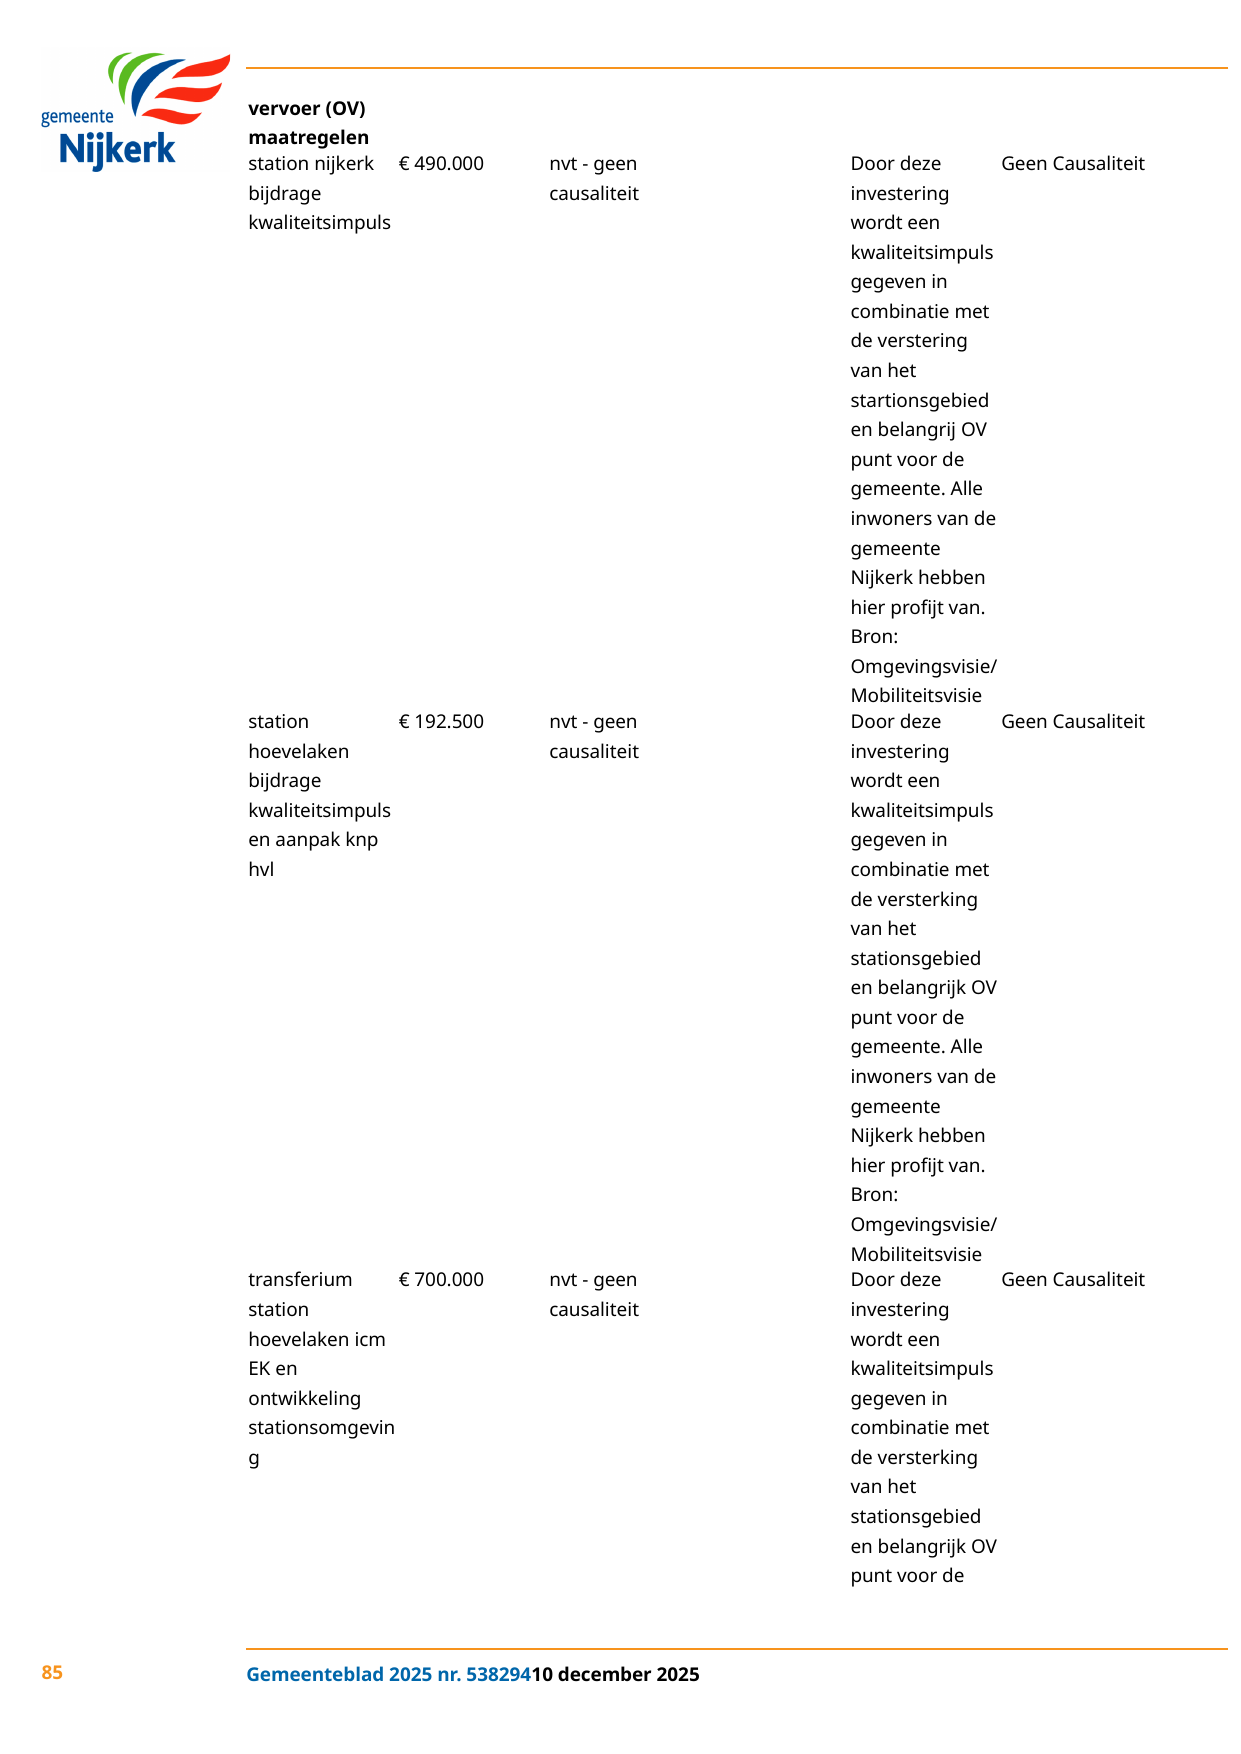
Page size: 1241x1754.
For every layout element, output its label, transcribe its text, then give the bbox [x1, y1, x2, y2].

table_cell [700, 1267, 850, 1588]
table_cell [700, 708, 850, 1267]
table_cell nvt - geen causaliteit [549, 150, 700, 708]
table_cell € 490.000 [399, 150, 549, 708]
table_cell [549, 95, 700, 150]
table_cell [850, 95, 1001, 150]
table_cell nvt - geen causaliteit [549, 1267, 700, 1588]
table_cell nvt - geen causaliteit [549, 708, 700, 1267]
table_cell € 192.500 [399, 708, 549, 1267]
table_cell [399, 95, 549, 150]
table_cell vervoer (OV) maatregelen [248, 95, 398, 150]
table_cell Door deze investering wordt een kwaliteitsimpuls gegeven in combinatie met de versterking van het stationsgebied en belangrijk OV punt voor de gemeente. Alle inwoners van de gemeente Nijkerk hebben hier profijt van. Bron: Omgevingsvisie/ Mobiliteitsvisie [850, 708, 1001, 1267]
picture [41, 47, 231, 172]
table_cell station nijkerk bijdrage kwaliteitsimpuls [248, 150, 398, 708]
table_cell transferium station hoevelaken icm EK en ontwikkeling stationsomgeving [248, 1267, 398, 1588]
table_cell [1001, 95, 1152, 150]
table_cell station hoevelaken bijdrage kwaliteitsimpuls en aanpak knp hvl [248, 708, 398, 1267]
table_cell € 700.000 [399, 1267, 549, 1588]
table_cell [700, 95, 850, 150]
table_cell Geen Causaliteit [1001, 1267, 1152, 1588]
table_cell Door deze investering wordt een kwaliteitsimpuls gegeven in combinatie met de verstering van het startionsgebied en belangrij OV punt voor de gemeente. Alle inwoners van de gemeente Nijkerk hebben hier profijt van. Bron: Omgevingsvisie/ Mobiliteitsvisie [850, 150, 1001, 708]
table_cell [700, 150, 850, 708]
table_cell Door deze investering wordt een kwaliteitsimpuls gegeven in combinatie met de versterking van het stationsgebied en belangrijk OV punt voor de [850, 1267, 1001, 1588]
table_cell Geen Causaliteit [1001, 150, 1152, 708]
table_cell Geen Causaliteit [1001, 708, 1152, 1267]
